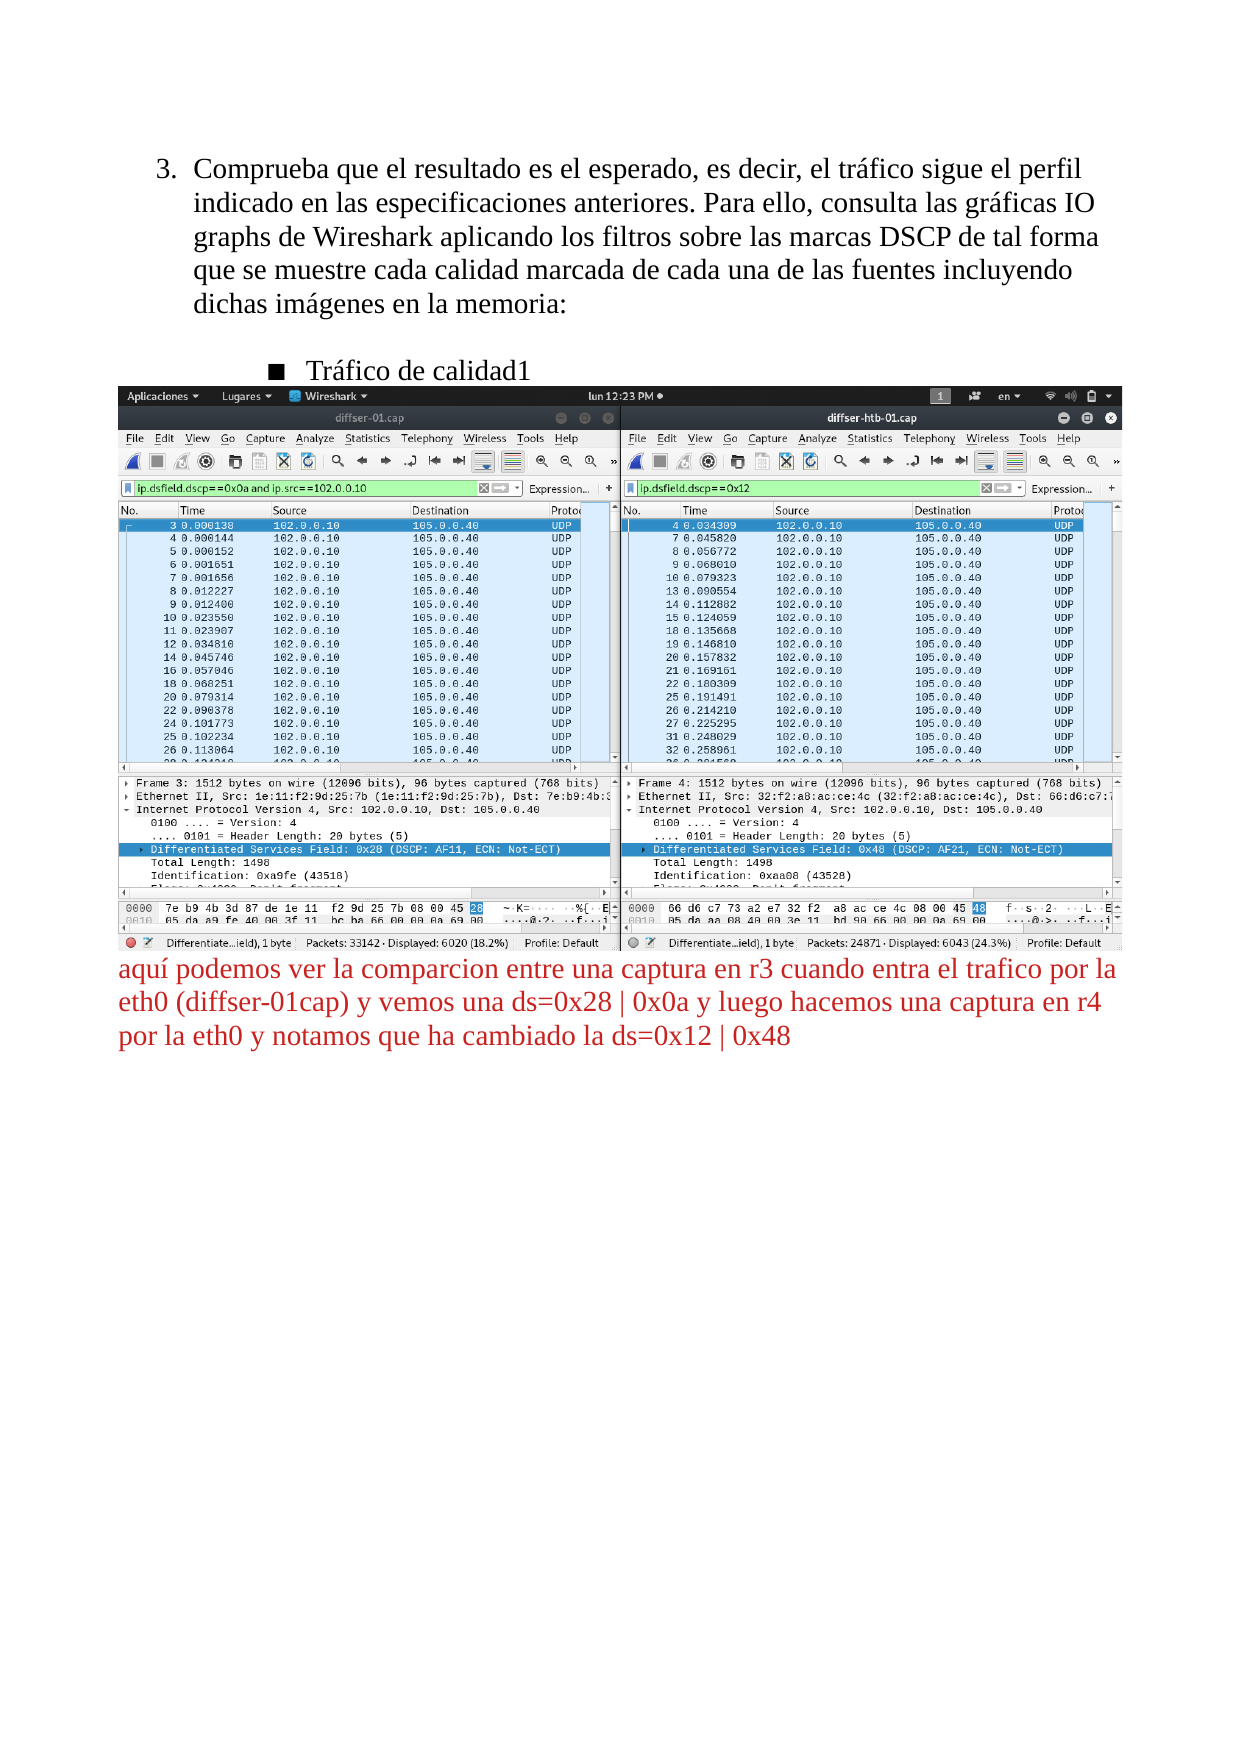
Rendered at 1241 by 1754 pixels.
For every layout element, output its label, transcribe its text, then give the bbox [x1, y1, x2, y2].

list Tráfico de calidad1 [268, 353, 1122, 386]
list Comprueba que el resultado es el esperado, es decir, el tráfico sigue el perfil indicado en las especificaciones anteriores. Para ello, consulta las gráficas IO graphs de Wireshark aplicando los filtros sobre las marcas DSCP de tal forma que se muestre cada calidad marcada de cada una de las fuentes incluyendo dichas imágenes en la memoria: [156, 152, 1122, 319]
picture [118, 386, 1123, 951]
text aquí podemos ver la comparcion entre una captura en r3 cuando entra el trafico por la eth0 (diffser-01cap) y vemos una ds=0x28 | 0x0a y luego hacemos una captura en r4 por la eth0 y notamos que ha cambiado la ds=0x12 | 0x48 [118, 951, 1122, 1052]
